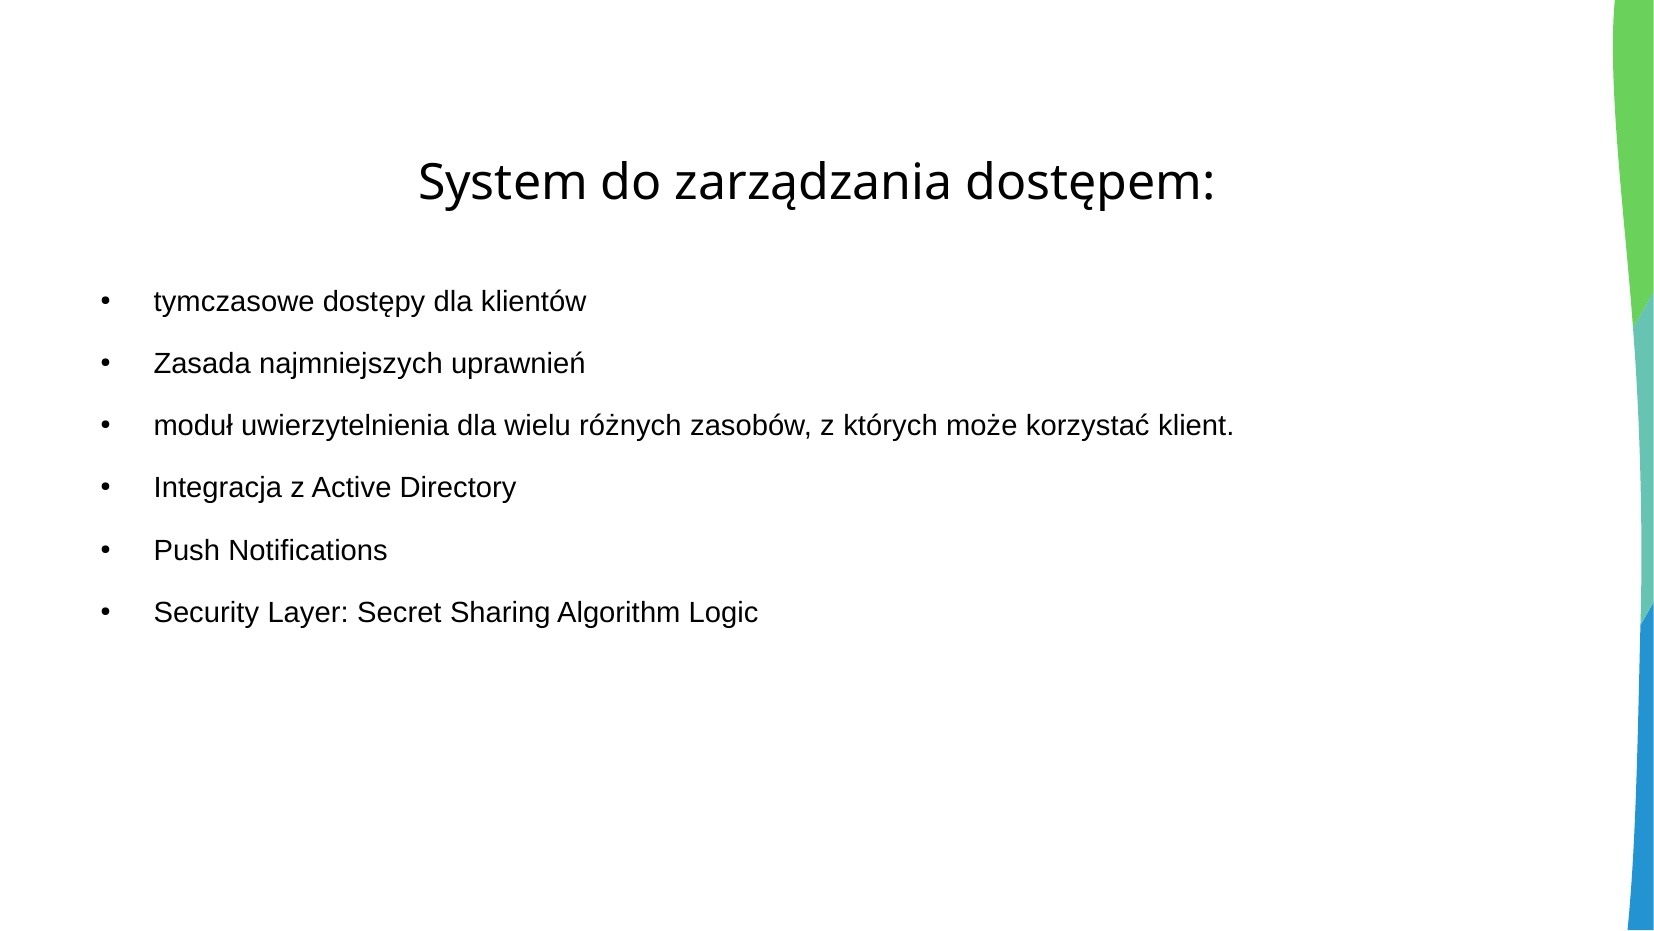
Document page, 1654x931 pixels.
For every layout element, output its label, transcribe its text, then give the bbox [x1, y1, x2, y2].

title System do zarządzania dostępem: [104, 102, 1530, 258]
list tymczasowe dostępy dla klientów Zasada najmniejszych uprawnień moduł uwierzytelnienia dla wielu różnych zasobów, z których może korzystać klient. Integracja z Active Directory Push Notifications Security Layer: Secret Sharing Algorithm Logic [82, 284, 1571, 757]
